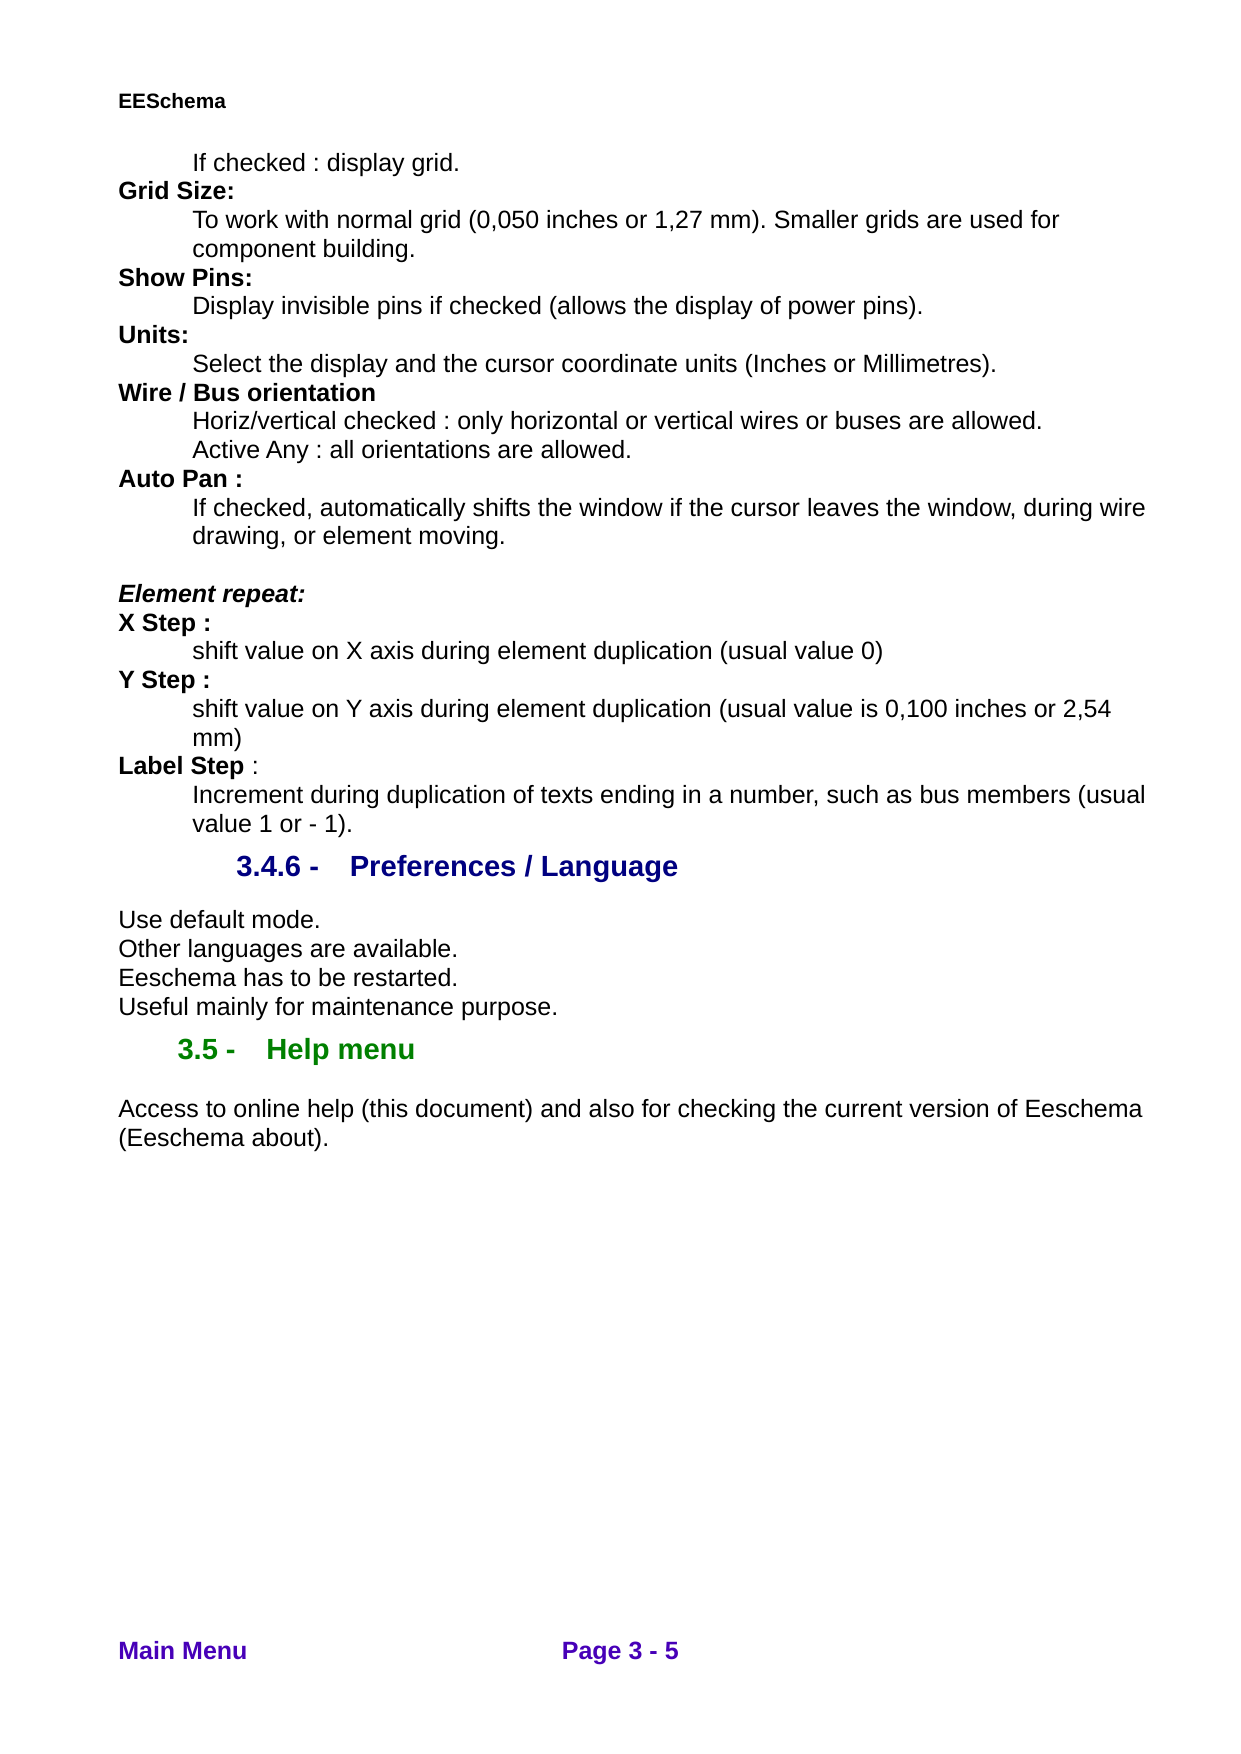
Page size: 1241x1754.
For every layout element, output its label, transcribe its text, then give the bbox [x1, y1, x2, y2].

text Increment during duplication of texts ending in a number, such as bus members (usual value 1 or - 1). [192, 780, 1152, 837]
text To work with normal grid (0,050 inches or 1,27 mm). Smaller grids are used for component building. [192, 205, 1152, 262]
text Y Step : [118, 665, 1152, 694]
text Label Step : [118, 751, 1152, 780]
text shift value on Y axis during element duplication (usual value is 0,100 inches or 2,54 mm) [192, 694, 1152, 751]
text shift value on X axis during element duplication (usual value 0) [192, 636, 1152, 665]
text Active Any : all orientations are allowed. [192, 435, 1152, 464]
text X Step : [118, 607, 1152, 636]
text Other languages are available. [118, 934, 1152, 963]
text If checked, automatically shifts the window if the cursor leaves the window, during wire drawing, or element moving. [192, 492, 1152, 550]
text Use default mode. [118, 906, 1152, 934]
subtitle Preferences / Language [236, 849, 1152, 883]
text Access to online help (this document) and also for checking the current version of Eeschema (Eeschema about). [118, 1094, 1152, 1152]
text Auto Pan : [118, 464, 1152, 492]
text Horiz/vertical checked : only horizontal or vertical wires or buses are allowed. [192, 406, 1152, 435]
text If checked : display grid. [192, 147, 1152, 176]
text Select the display and the cursor coordinate units (Inches or Millimetres). [192, 349, 1152, 377]
text Useful mainly for maintenance purpose. [118, 992, 1152, 1021]
text Wire / Bus orientation [118, 377, 1152, 406]
text Eeschema has to be restarted. [118, 963, 1152, 992]
text Element repeat: [118, 579, 1152, 607]
subtitle Help menu [177, 1032, 1152, 1066]
text Display invisible pins if checked (allows the display of power pins). [192, 291, 1152, 320]
text Units: [118, 320, 1152, 349]
text Show Pins: [118, 262, 1152, 291]
text Grid Size: [118, 176, 1152, 205]
